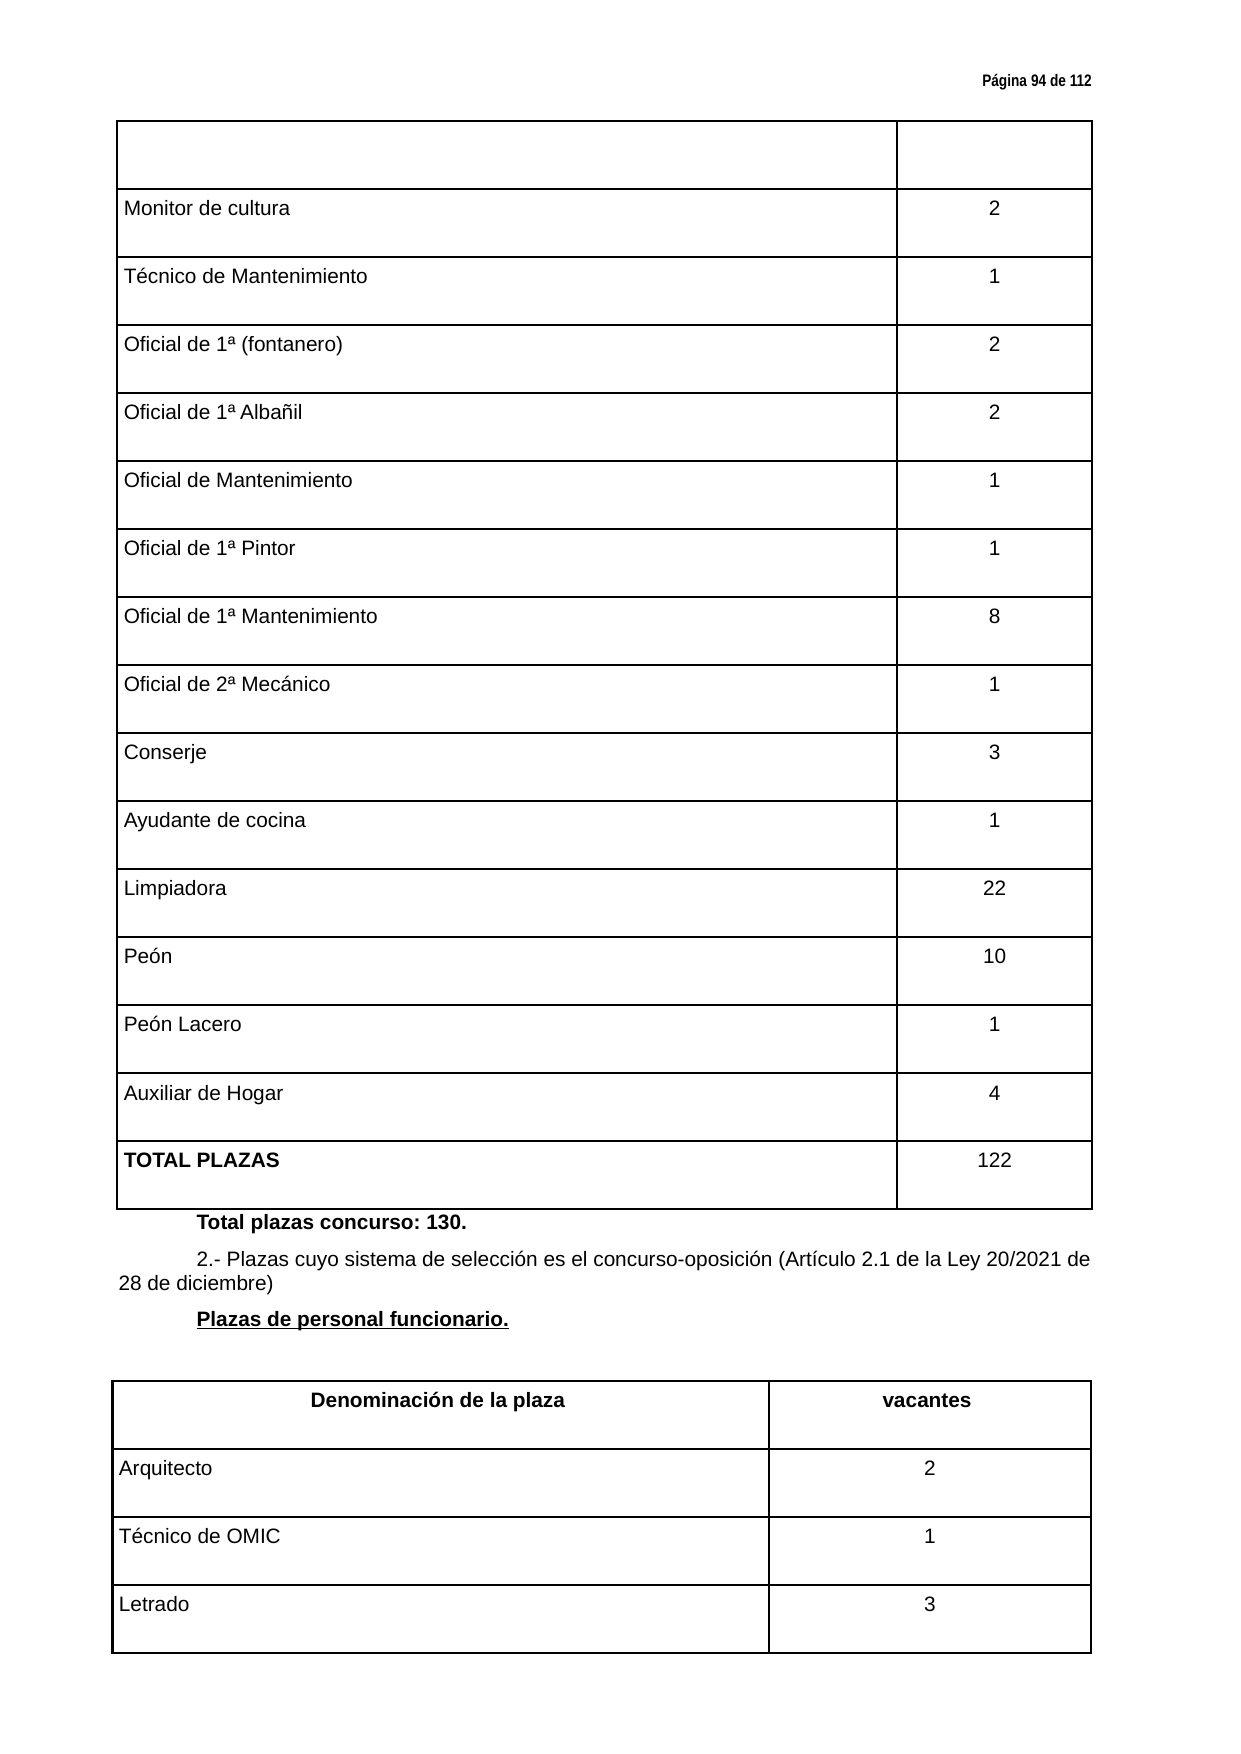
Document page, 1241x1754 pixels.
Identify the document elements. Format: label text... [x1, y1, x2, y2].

text Total plazas concurso: 130. [118, 1210, 1092, 1234]
table_cell Arquitecto [114, 1450, 768, 1516]
table_cell 3 [898, 734, 1091, 800]
table_cell [898, 122, 1091, 188]
table_cell 1 [770, 1518, 1090, 1584]
table_cell Auxiliar de Hogar [118, 1074, 896, 1140]
table_cell 22 [898, 870, 1091, 936]
table_cell Conserje [118, 734, 896, 800]
table_cell 2 [770, 1450, 1090, 1516]
table_cell Oficial de 1ª Mantenimiento [118, 598, 896, 664]
table_header vacantes [770, 1382, 1090, 1448]
table_cell 122 [898, 1142, 1091, 1208]
table_cell Limpiadora [118, 870, 896, 936]
table_cell 1 [898, 802, 1091, 868]
table_cell 1 [898, 462, 1091, 528]
table_cell 1 [898, 258, 1091, 324]
table_cell Letrado [114, 1586, 768, 1652]
table_cell 3 [770, 1586, 1090, 1652]
table_cell 1 [898, 666, 1091, 732]
table_cell 10 [898, 938, 1091, 1004]
text 2.- Plazas cuyo sistema de selección es el concurso-oposición (Artículo 2.1 de la Ley 20/2021 de 28 de diciembre) [118, 1247, 1092, 1294]
table_cell Monitor de cultura [118, 190, 896, 256]
table_cell Oficial de Mantenimiento [118, 462, 896, 528]
table_cell 2 [898, 190, 1091, 256]
table_cell 1 [898, 1006, 1091, 1072]
table_cell Peón Lacero [118, 1006, 896, 1072]
table_cell Peón [118, 938, 896, 1004]
table_cell 8 [898, 598, 1091, 664]
table_cell 1 [898, 530, 1091, 596]
table_cell Ayudante de cocina [118, 802, 896, 868]
table_cell Oficial de 1ª (fontanero) [118, 326, 896, 392]
text Plazas de personal funcionario. [118, 1307, 1092, 1331]
table_cell Técnico de OMIC [114, 1518, 768, 1584]
table_cell Oficial de 2ª Mecánico [118, 666, 896, 732]
table_cell Oficial de 1ª Pintor [118, 530, 896, 596]
table_cell Técnico de Mantenimiento [118, 258, 896, 324]
table_cell 2 [898, 394, 1091, 460]
table_cell 4 [898, 1074, 1091, 1140]
table_header Denominación de la plaza [114, 1382, 768, 1448]
table_cell Oficial de 1ª Albañil [118, 394, 896, 460]
table_cell [118, 122, 896, 188]
table_cell 2 [898, 326, 1091, 392]
table_cell TOTAL PLAZAS [118, 1142, 896, 1208]
